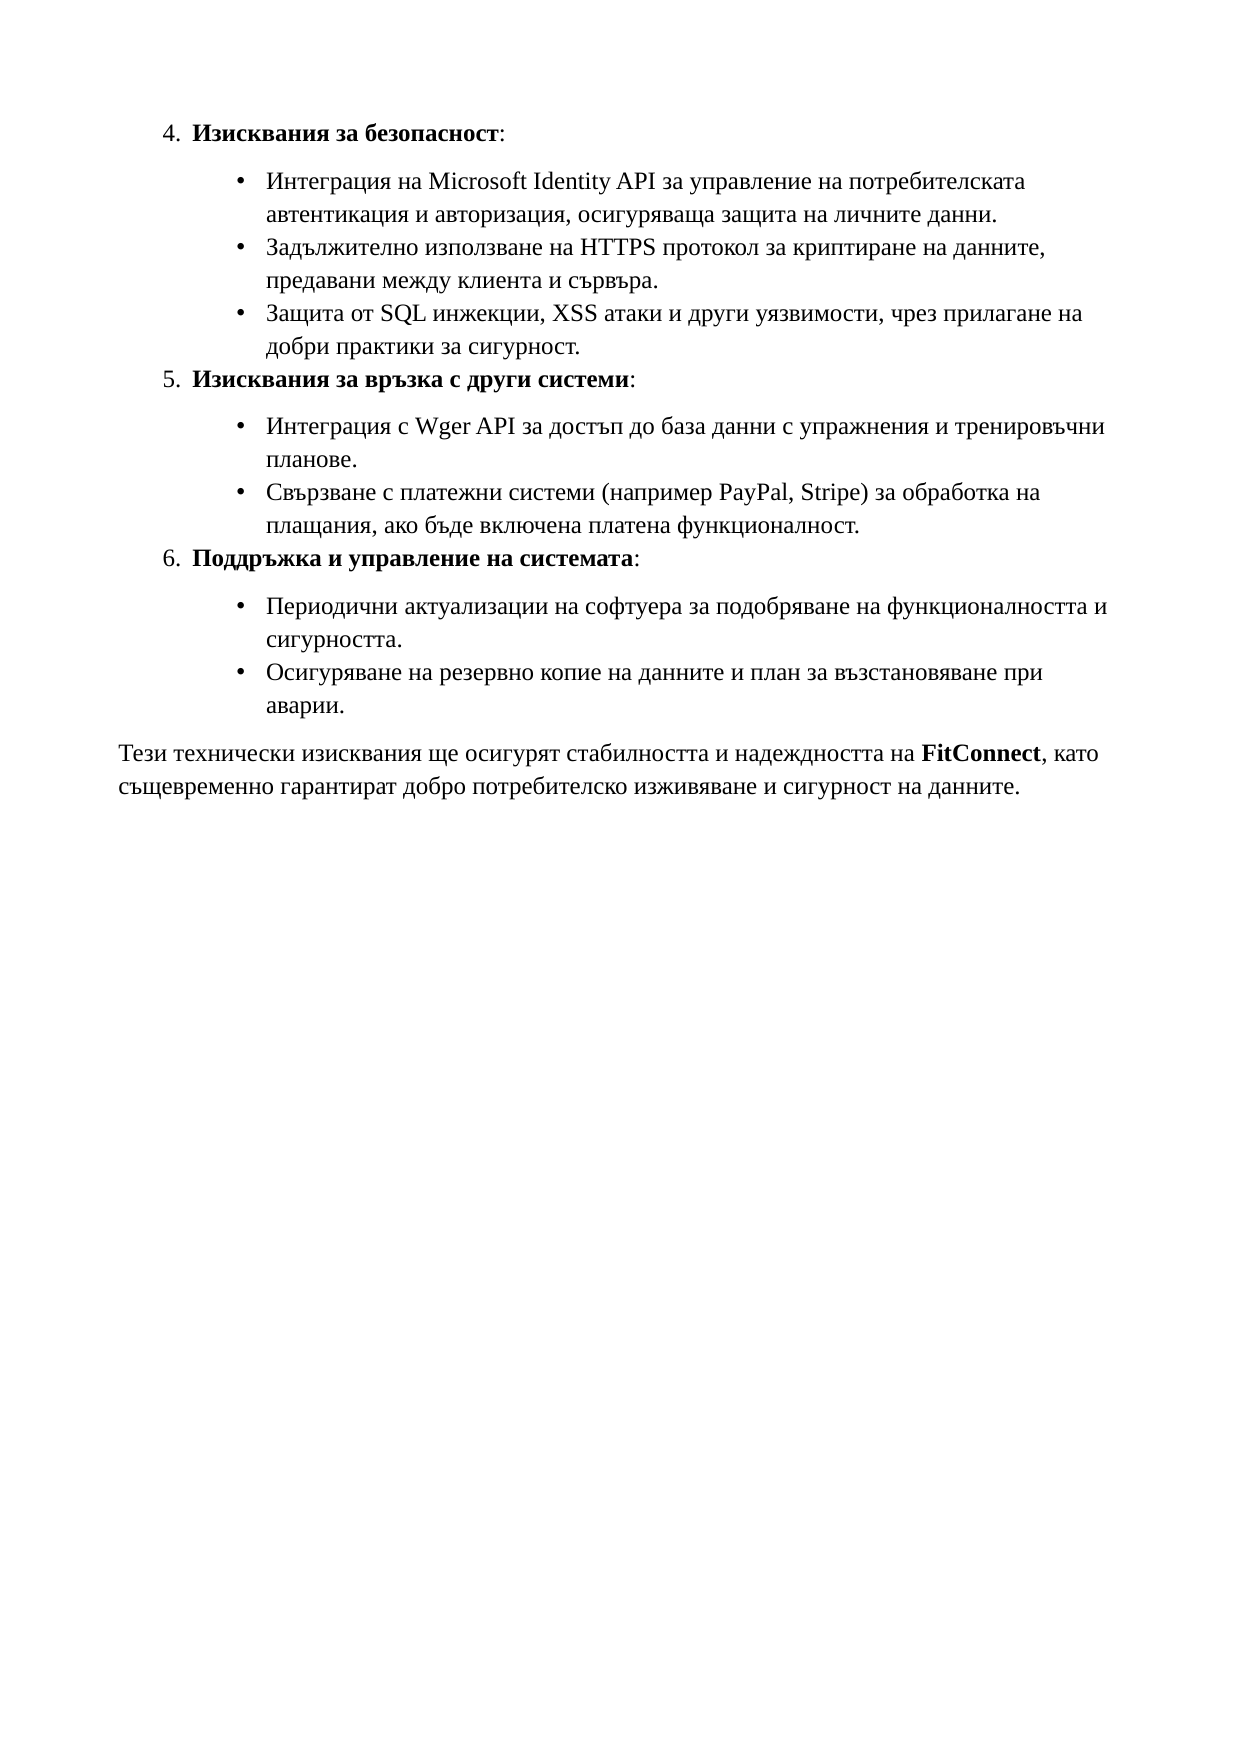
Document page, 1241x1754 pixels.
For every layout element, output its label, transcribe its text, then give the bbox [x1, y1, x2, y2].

list Периодични актуализации на софтуера за подобряване на функционалността и сигурността. [236, 591, 1122, 653]
text Тези технически изисквания ще осигурят стабилността и надеждността на FitConnect, като същевременно гарантират добро потребителско изживяване и сигурност на данните. [118, 738, 1122, 799]
list Осигуряване на резервно копие на данните и план за възстановяване при аварии. [236, 657, 1122, 719]
list Изисквания за връзка с други системи: [162, 364, 1122, 393]
list Защита от SQL инжекции, XSS атаки и други уязвимости, чрез прилагане на добри практики за сигурност. [236, 298, 1122, 359]
list Поддръжка и управление на системата: [162, 543, 1122, 572]
list Свързване с платежни системи (например PayPal, Stripe) за обработка на плащания, ако бъде включена платена функционалност. [236, 477, 1122, 539]
list Задължително използване на HTTPS протокол за криптиране на данните, предавани между клиента и сървъра. [236, 232, 1122, 293]
list Интеграция с Wger API за достъп до база данни с упражнения и тренировъчни планове. [236, 411, 1122, 473]
list Интеграция на Microsoft Identity API за управление на потребителската автентикация и авторизация, осигуряваща защита на личните данни. [236, 166, 1122, 227]
list Изисквания за безопасност: [162, 118, 1122, 147]
